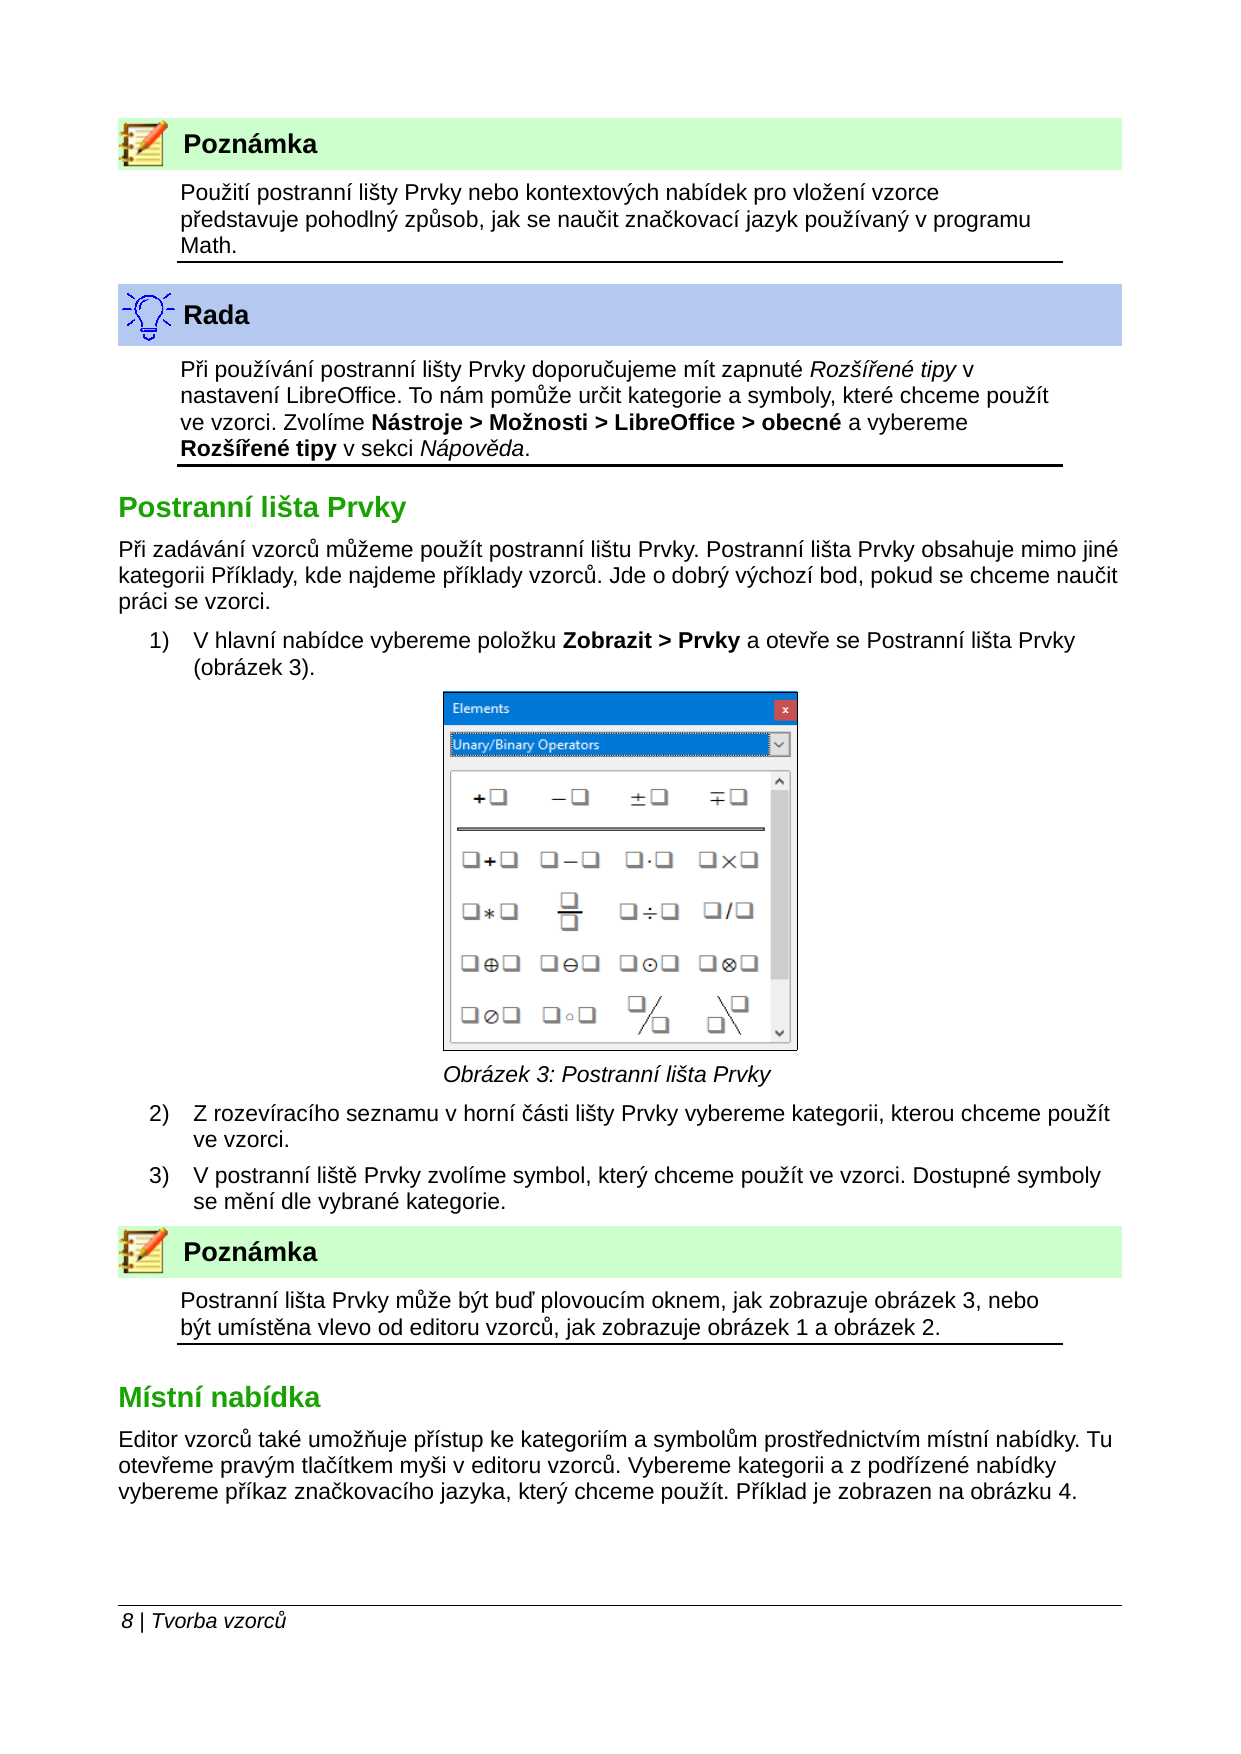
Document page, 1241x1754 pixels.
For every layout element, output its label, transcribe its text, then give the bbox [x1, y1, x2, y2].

subtitle Místní nabídka [118, 1380, 1122, 1414]
subtitle Rada [118, 284, 1122, 346]
list V postranní liště Prvky zvolíme symbol, který chceme použít ve vzorci. Dostupné symboly se mění dle vybrané kategorie. [169, 1162, 1122, 1214]
text Postranní lišta Prvky může být buď plovoucím oknem, jak zobrazuje obrázek 3, nebo být umístěna vlevo od editoru vzorců, jak zobrazuje obrázek 1 a obrázek 2. [177, 1284, 1063, 1343]
list Z rozevíracího seznamu v horní části lišty Prvky vybereme kategorii, kterou chceme použít ve vzorci. [169, 1100, 1122, 1153]
subtitle Poznámka [118, 1226, 1122, 1278]
text Obrázek 3: Postranní lišta Prvky [443, 1061, 797, 1088]
subtitle Postranní lišta Prvky [118, 490, 1122, 524]
text Editor vzorců také umožňuje přístup ke kategoriím a symbolům prostřednictvím místní nabídky. Tu otevřeme pravým tlačítkem myši v editoru vzorců. Vybereme kategorii a z podřízené nabídky vybereme příkaz značkovacího jazyka, který chceme použít. Příklad je zobrazen na obrázku 4. [118, 1426, 1122, 1505]
picture [119, 119, 170, 170]
subtitle Poznámka [118, 118, 1122, 170]
text Použití postranní lišty Prvky nebo kontextových nabídek pro vložení vzorce představuje pohodlný způsob, jak se naučit značkovací jazyk používaný v programu Math. [177, 176, 1063, 261]
text Při zadávání vzorců můžeme použít postranní lištu Prvky. Postranní lišta Prvky obsahuje mimo jiné kategorii Příklady, kde najdeme příklady vzorců. Jde o dobrý výchozí bod, pokud se chceme naučit práci se vzorci. [118, 536, 1122, 614]
text Při používání postranní lišty Prvky doporučujeme mít zapnuté Rozšířené tipy v nastavení LibreOffice. To nám pomůže určit kategorie a symboly, které chceme použít ve vzorci. Zvolíme Nástroje > Možnosti > LibreOffice > obecné a vybereme Rozšířené tipy v sekci Nápověda. [177, 353, 1063, 464]
list V hlavní nabídce vybereme položku Zobrazit > Prvky a otevře se Postranní lišta Prvky (obrázek 3). [169, 627, 1122, 680]
picture [119, 1226, 170, 1277]
picture [444, 693, 797, 1050]
picture [119, 285, 179, 345]
